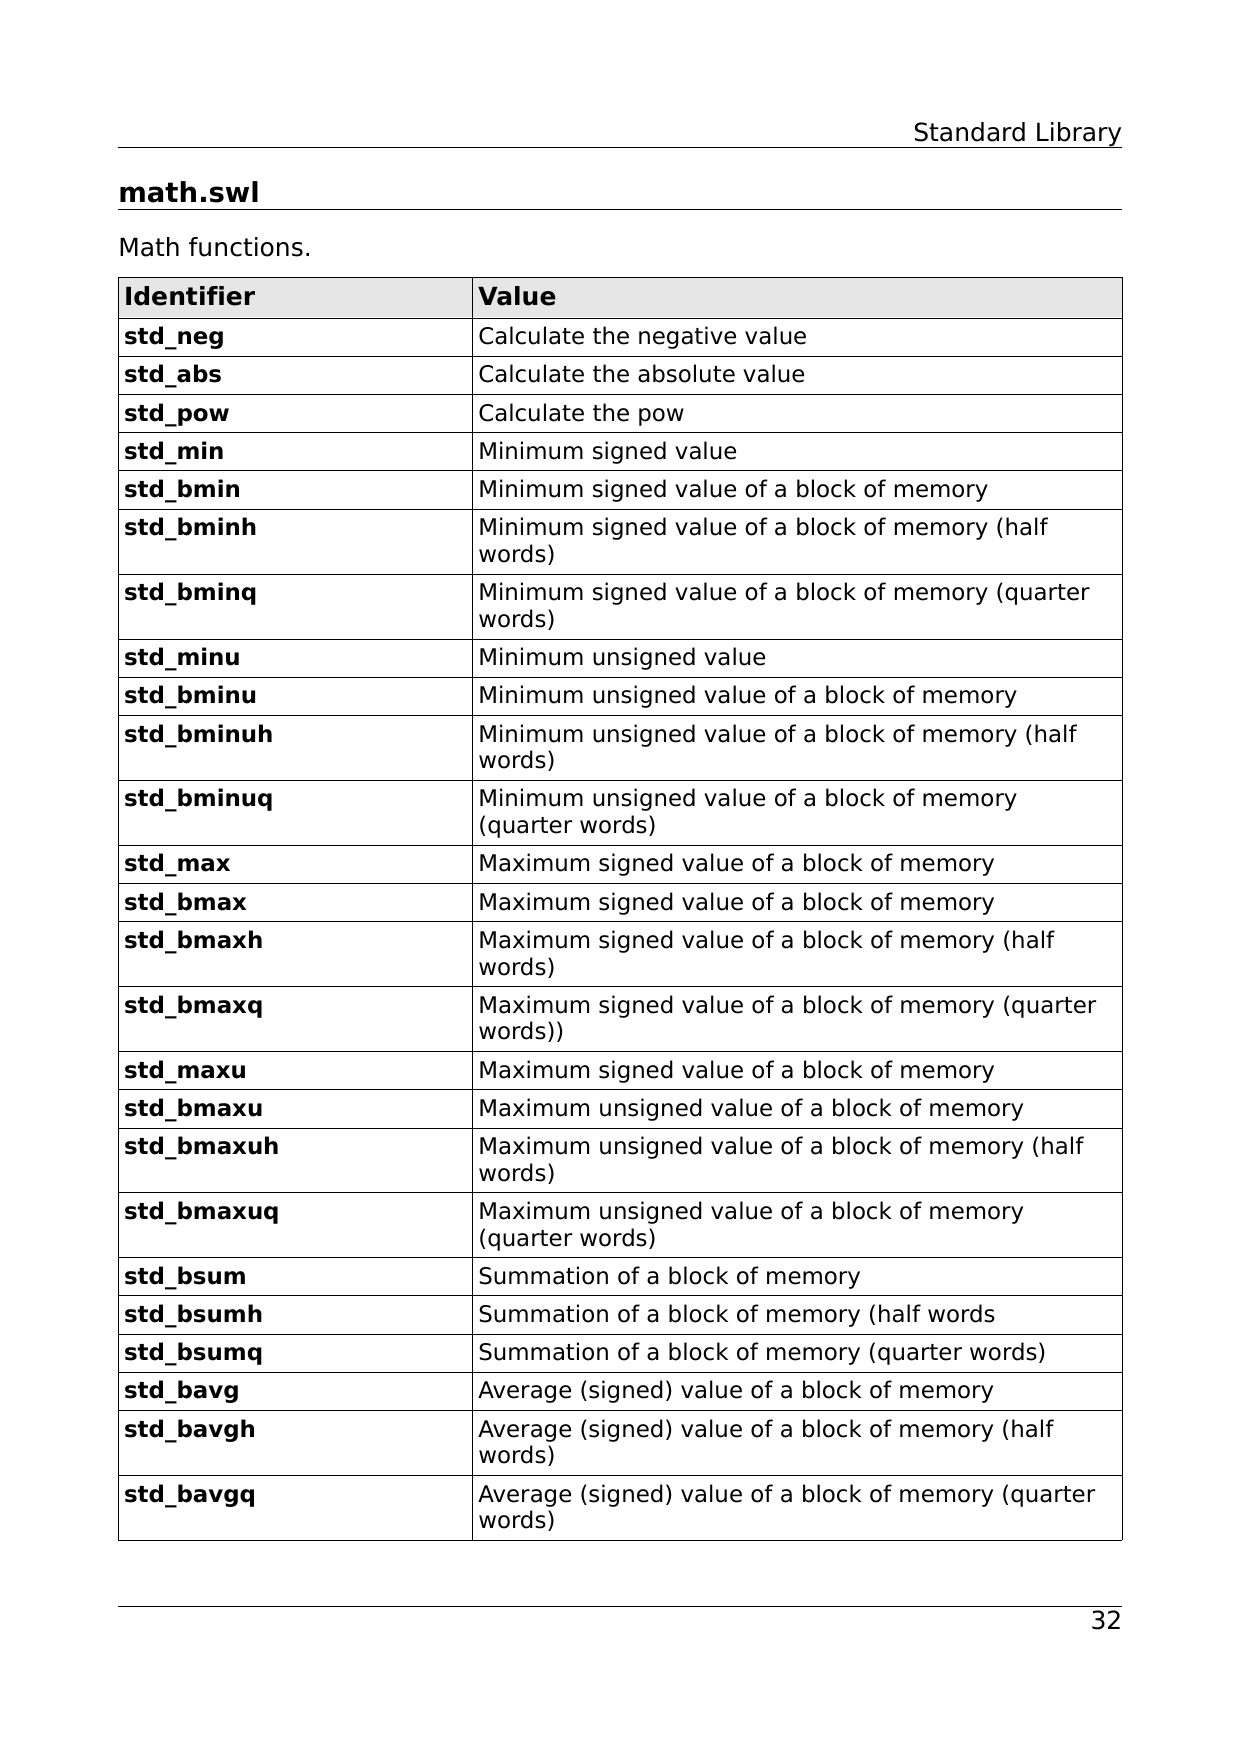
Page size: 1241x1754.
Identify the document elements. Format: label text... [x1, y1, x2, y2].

table_cell Minimum unsigned value [473, 640, 1122, 677]
table_cell std_bmaxuh [119, 1129, 472, 1192]
table_cell std_bsumh [119, 1296, 472, 1334]
table_cell std_bmaxh [119, 922, 472, 986]
table_cell Minimum signed value [473, 433, 1122, 470]
table_cell std_neg [119, 319, 472, 356]
table_cell std_bmax [119, 884, 472, 921]
table_cell Average (signed) value of a block of memory [473, 1373, 1122, 1410]
table_cell std_pow [119, 395, 472, 432]
table_cell Summation of a block of memory (half words [473, 1296, 1122, 1334]
table_cell Maximum signed value of a block of memory (quarter words)) [473, 987, 1122, 1051]
table_cell Maximum signed value of a block of memory (half words) [473, 922, 1122, 986]
table_cell Minimum signed value of a block of memory [473, 471, 1122, 509]
table_cell std_bmin [119, 471, 472, 509]
table_cell std_bminq [119, 575, 472, 638]
table_cell std_abs [119, 357, 472, 394]
table_cell std_min [119, 433, 472, 470]
table_header Value [473, 278, 1122, 317]
table_cell std_bsumq [119, 1335, 472, 1372]
table_cell std_bsum [119, 1258, 472, 1295]
table_cell Average (signed) value of a block of memory (half words) [473, 1411, 1122, 1475]
table_cell Calculate the absolute value [473, 357, 1122, 394]
table_cell Summation of a block of memory [473, 1258, 1122, 1295]
table_cell std_bminuq [119, 781, 472, 845]
table_cell Minimum unsigned value of a block of memory [473, 678, 1122, 715]
table_cell std_bminu [119, 678, 472, 715]
table_cell Maximum signed value of a block of memory [473, 846, 1122, 883]
table_cell Minimum signed value of a block of memory (quarter words) [473, 575, 1122, 638]
table_header Identifier [119, 278, 472, 317]
table_cell std_minu [119, 640, 472, 677]
title math.swl [118, 177, 1122, 209]
table_cell Minimum unsigned value of a block of memory (quarter words) [473, 781, 1122, 845]
table_cell Minimum unsigned value of a block of memory (half words) [473, 716, 1122, 780]
table_cell std_bminh [119, 510, 472, 573]
table_cell std_bmaxq [119, 987, 472, 1051]
table_cell Maximum signed value of a block of memory [473, 884, 1122, 921]
table_cell std_bavgh [119, 1411, 472, 1475]
table_cell std_maxu [119, 1052, 472, 1089]
table_cell Maximum unsigned value of a block of memory (quarter words) [473, 1193, 1122, 1257]
table_cell std_bmaxu [119, 1090, 472, 1127]
text Math functions. [118, 233, 1122, 262]
table_cell Maximum unsigned value of a block of memory (half words) [473, 1129, 1122, 1192]
table_cell std_max [119, 846, 472, 883]
table_cell std_bavg [119, 1373, 472, 1410]
table_cell Summation of a block of memory (quarter words) [473, 1335, 1122, 1372]
table_cell Maximum unsigned value of a block of memory [473, 1090, 1122, 1127]
table_cell std_bminuh [119, 716, 472, 780]
table_cell Maximum signed value of a block of memory [473, 1052, 1122, 1089]
table_cell std_bavgq [119, 1476, 472, 1540]
table_cell Minimum signed value of a block of memory (half words) [473, 510, 1122, 573]
table_cell Average (signed) value of a block of memory (quarter words) [473, 1476, 1122, 1540]
table_cell Calculate the pow [473, 395, 1122, 432]
table_cell std_bmaxuq [119, 1193, 472, 1257]
table_cell Calculate the negative value [473, 319, 1122, 356]
